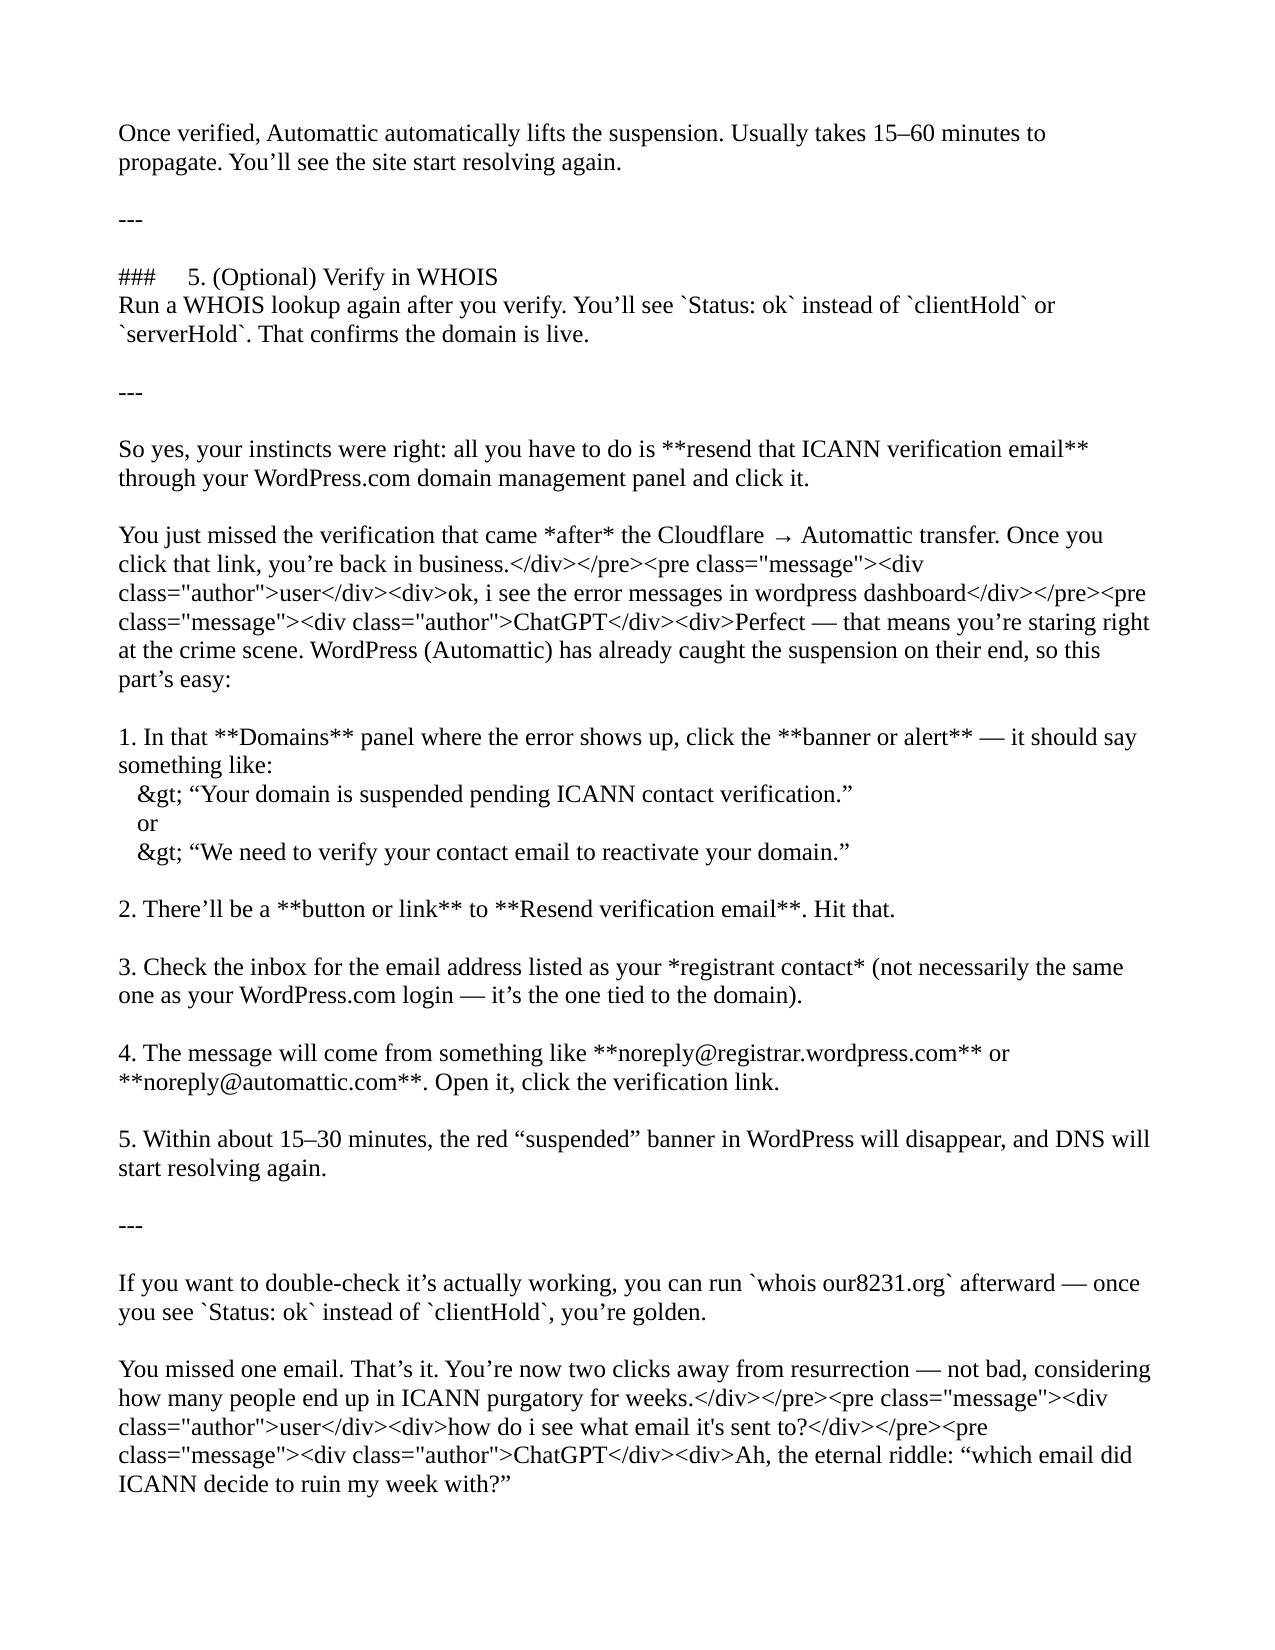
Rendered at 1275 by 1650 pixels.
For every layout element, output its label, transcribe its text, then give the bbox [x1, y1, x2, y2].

text You just missed the verification that came *after* the Cloudflare → Automattic transfer. Once you click that link, you’re back in business.</div></pre><pre class="message"><div class="author">user</div><div>ok, i see the error messages in wordpress dashboard</div></pre><pre class="message"><div class="author">ChatGPT</div><div>Perfect — that means you’re staring right at the crime scene. WordPress (Automattic) has already caught the suspension on their end, so this part’s easy: [118, 521, 1157, 693]
text --- [118, 377, 1157, 406]
text ### 🧱 5. (Optional) Verify in WHOIS [118, 262, 1157, 291]
text --- [118, 204, 1157, 233]
text So yes, your instincts were right: all you have to do is **resend that ICANN verification email** through your WordPress.com domain management panel and click it. [118, 434, 1157, 492]
text 1. In that **Domains** panel where the error shows up, click the **banner or alert** — it should say something like: [118, 722, 1157, 779]
text &gt; “We need to verify your contact email to reactivate your domain.” [118, 837, 1157, 866]
text Run a WHOIS lookup again after you verify. You’ll see `Status: ok` instead of `clientHold` or `serverHold`. That confirms the domain is live. [118, 291, 1157, 348]
text 3. Check the inbox for the email address listed as your *registrant contact* (not necessarily the same one as your WordPress.com login — it’s the one tied to the domain). [118, 952, 1157, 1009]
text If you want to double-check it’s actually working, you can run `whois our8231.org` afterward — once you see `Status: ok` instead of `clientHold`, you’re golden. [118, 1268, 1157, 1326]
text 4. The message will come from something like **noreply@registrar.wordpress.com** or **noreply@automattic.com**. Open it, click the verification link. [118, 1038, 1157, 1096]
text You missed one email. That’s it. You’re now two clicks away from resurrection — not bad, considering how many people end up in ICANN purgatory for weeks.</div></pre><pre class="message"><div class="author">user</div><div>how do i see what email it's sent to?</div></pre><pre class="message"><div class="author">ChatGPT</div><div>Ah, the eternal riddle: “which email did ICANN decide to ruin my week with?” [118, 1354, 1157, 1498]
text &gt; “Your domain is suspended pending ICANN contact verification.” [118, 779, 1157, 808]
text --- [118, 1211, 1157, 1239]
text or [118, 808, 1157, 837]
text 5. Within about 15–30 minutes, the red “suspended” banner in WordPress will disappear, and DNS will start resolving again. [118, 1124, 1157, 1182]
text 2. There’ll be a **button or link** to **Resend verification email**. Hit that. [118, 894, 1157, 923]
text Once verified, Automattic automatically lifts the suspension. Usually takes 15–60 minutes to propagate. You’ll see the site start resolving again. [118, 118, 1157, 176]
